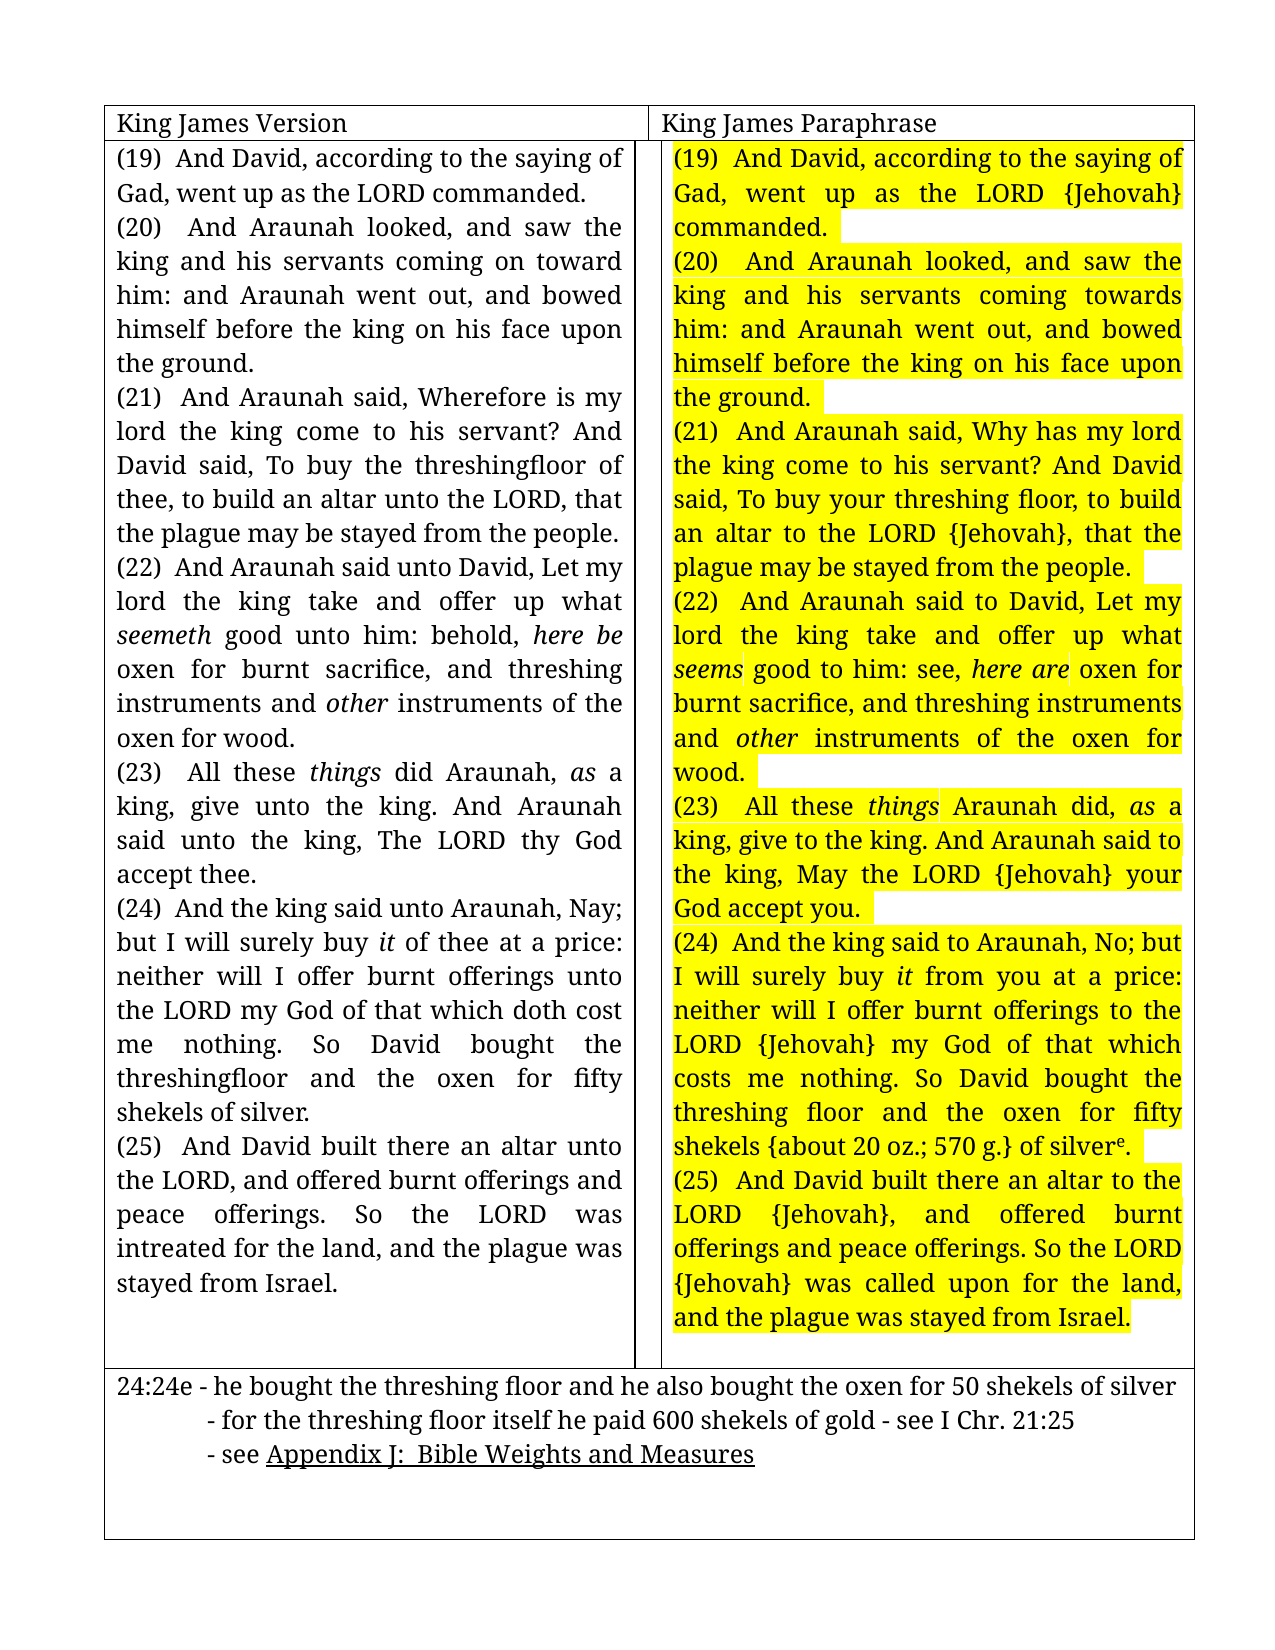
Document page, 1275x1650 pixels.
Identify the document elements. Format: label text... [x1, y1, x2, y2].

table_cell King James Version [105, 106, 648, 140]
table_cell King James Paraphrase [649, 106, 1194, 140]
table_cell (19) And David, according to the saying of Gad, went up as the LORD commanded. (20) And Araunah looked, and saw the king and his servants coming on toward him: and Araunah went out, and bowed himself before the king on his face upon the ground. (21) And Araunah said, Wherefore is my lord the king come to his servant? And David said, To buy the threshingfloor of thee, to build an altar unto the LORD, that the plague may be stayed from the people. (22) And Araunah said unto David, Let my lord the king take and offer up what seemeth good unto him: behold, here be oxen for burnt sacrifice, and threshing instruments and other instruments of the oxen for wood. (23) All these things did Araunah, as a king, give unto the king. And Araunah said unto the king, The LORD thy God accept thee. (24) And the king said unto Araunah, Nay; but I will surely buy it of thee at a price: neither will I offer burnt offerings unto the LORD my God of that which doth cost me nothing. So David bought the threshingfloor and the oxen for fifty shekels of silver. (25) And David built there an altar unto the LORD, and offered burnt offerings and peace offerings. So the LORD was intreated for the land, and the plague was stayed from Israel. [105, 141, 634, 1367]
table_cell (19) And David, according to the saying of Gad, went up as the LORD {Jehovah} commanded. (20) And Araunah looked, and saw the king and his servants coming towards him: and Araunah went out, and bowed himself before the king on his face upon the ground. (21) And Araunah said, Why has my lord the king come to his servant? And David said, To buy your threshing floor, to build an altar to the LORD {Jehovah}, that the plague may be stayed from the people. (22) And Araunah said to David, Let my lord the king take and offer up what seems good to him: see, here are oxen for burnt sacrifice, and threshing instruments and other instruments of the oxen for wood. (23) All these things Araunah did, as a king, give to the king. And Araunah said to the king, May the LORD {Jehovah} your God accept you. (24) And the king said to Araunah, No; but I will surely buy it from you at a price: neither will I offer burnt offerings to the LORD {Jehovah} my God of that which costs me nothing. So David bought the threshing floor and the oxen for fifty shekels {about 20 oz.; 570 g.} of silvere. (25) And David built there an altar to the LORD {Jehovah}, and offered burnt offerings and peace offerings. So the LORD {Jehovah} was called upon for the land, and the plague was stayed from Israel. [662, 141, 1194, 1367]
table_cell [636, 141, 661, 1367]
table_cell 24:24e - he bought the threshing floor and he also bought the oxen for 50 shekels of silver - for the threshing floor itself he paid 600 shekels of gold - see I Chr. 21:25 - see Appendix J: Bible Weights and Measures [105, 1369, 1194, 1539]
